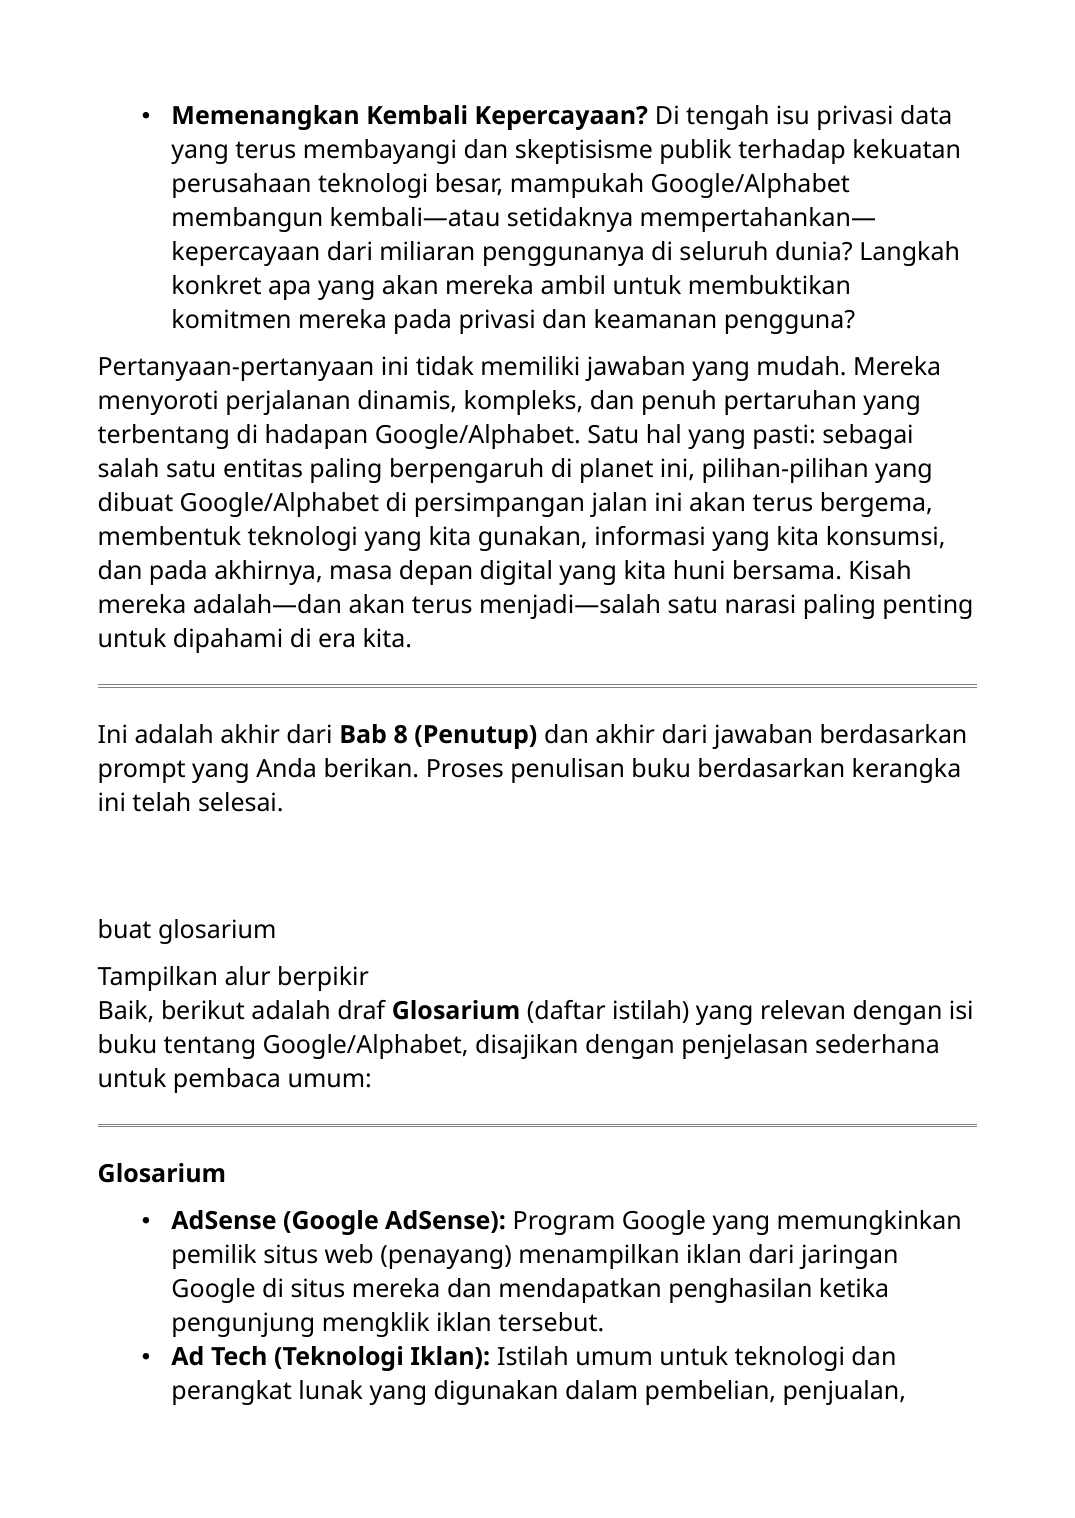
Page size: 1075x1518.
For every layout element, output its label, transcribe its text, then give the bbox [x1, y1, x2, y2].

text Tampilkan alur berpikir [97, 958, 977, 992]
list AdSense (Google AdSense): Program Google yang memungkinkan pemilik situs web (penayang) menampilkan iklan dari jaringan Google di situs mereka dan mendapatkan penghasilan ketika pengunjung mengklik iklan tersebut. [142, 1202, 977, 1339]
list Memenangkan Kembali Kepercayaan? Di tengah isu privasi data yang terus membayangi dan skeptisisme publik terhadap kekuatan perusahaan teknologi besar, mampukah Google/Alphabet membangun kembali—atau setidaknya mempertahankan—kepercayaan dari miliaran penggunanya di seluruh dunia? Langkah konkret apa yang akan mereka ambil untuk membuktikan komitmen mereka pada privasi dan keamanan pengguna? [142, 97, 977, 336]
text Baik, berikut adalah draf Glosarium (daftar istilah) yang relevan dengan isi buku tentang Google/Alphabet, disajikan dengan penjelasan sederhana untuk pembaca umum: [97, 992, 977, 1094]
text Glosarium [97, 1156, 977, 1190]
text Ini adalah akhir dari Bab 8 (Penutup) dan akhir dari jawaban berdasarkan prompt yang Anda berikan. Proses penulisan buku berdasarkan kerangka ini telah selesai. [97, 716, 977, 818]
text Pertanyaan-pertanyaan ini tidak memiliki jawaban yang mudah. Mereka menyoroti perjalanan dinamis, kompleks, dan penuh pertaruhan yang terbentang di hadapan Google/Alphabet. Satu hal yang pasti: sebagai salah satu entitas paling berpengaruh di planet ini, pilihan-pilihan yang dibuat Google/Alphabet di persimpangan jalan ini akan terus bergema, membentuk teknologi yang kita gunakan, informasi yang kita konsumsi, dan pada akhirnya, masa depan digital yang kita huni bersama. Kisah mereka adalah—dan akan terus menjadi—salah satu narasi paling penting untuk dipahami di era kita. [97, 348, 977, 655]
list Ad Tech (Teknologi Iklan): Istilah umum untuk teknologi dan perangkat lunak yang digunakan dalam pembelian, penjualan, [142, 1339, 977, 1407]
text buat glosarium [97, 912, 977, 946]
